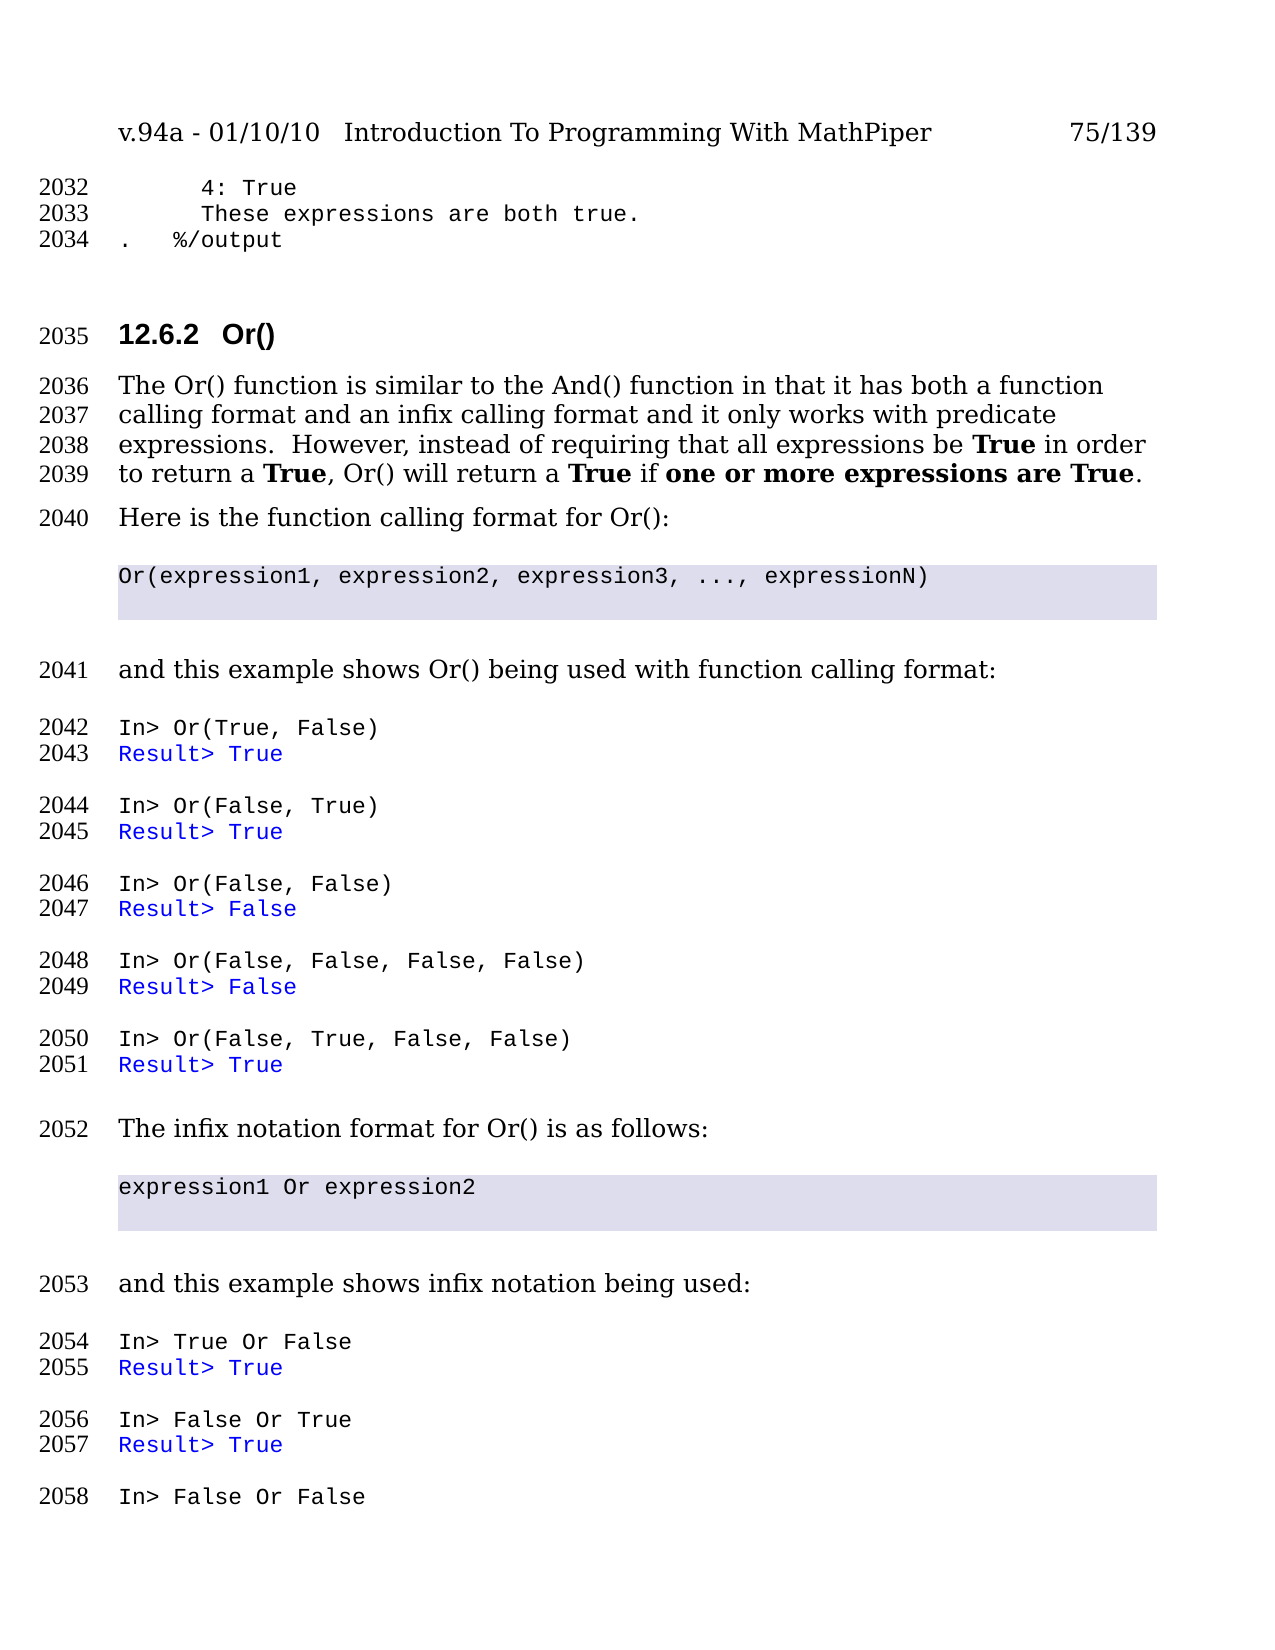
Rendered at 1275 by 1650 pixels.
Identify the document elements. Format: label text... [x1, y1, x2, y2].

text and this example shows infix notation being used: [118, 1269, 1157, 1298]
text In> Or(False, False) [118, 872, 1157, 898]
text 4: True [118, 177, 1157, 203]
text . %/output [118, 229, 1157, 254]
text Result> False [118, 976, 1157, 1002]
table_header Or(expression1, expression2, expression3, ..., expressionN) [118, 565, 1157, 620]
text In> False Or True [118, 1408, 1157, 1434]
text Result> True [118, 1434, 1157, 1460]
text Result> False [118, 898, 1157, 924]
text In> False Or False [118, 1486, 1157, 1512]
text Result> True [118, 1053, 1157, 1079]
text In> Or(False, True) [118, 794, 1157, 820]
text Result> True [118, 820, 1157, 846]
text In> Or(False, False, False, False) [118, 950, 1157, 976]
text In> Or(True, False) [118, 716, 1157, 742]
text Here is the function calling format for Or(): [118, 504, 1157, 533]
text In> True Or False [118, 1330, 1157, 1356]
text The Or() function is similar to the And() function in that it has both a function calling format and an infix calling format and it only works with predicate expressions. However, instead of requiring that all expressions be True in order to return a True, Or() will return a True if one or more expressions are True. [118, 372, 1157, 489]
text The infix notation format for Or() is as follows: [118, 1114, 1157, 1143]
text In> Or(False, True, False, False) [118, 1027, 1157, 1053]
text Result> True [118, 1356, 1157, 1382]
text Result> True [118, 742, 1157, 768]
table_header expression1 Or expression2 [118, 1175, 1157, 1231]
text These expressions are both true. [118, 203, 1157, 229]
text and this example shows Or() being used with function calling format: [118, 655, 1157, 684]
subtitle Or() [118, 317, 1157, 351]
